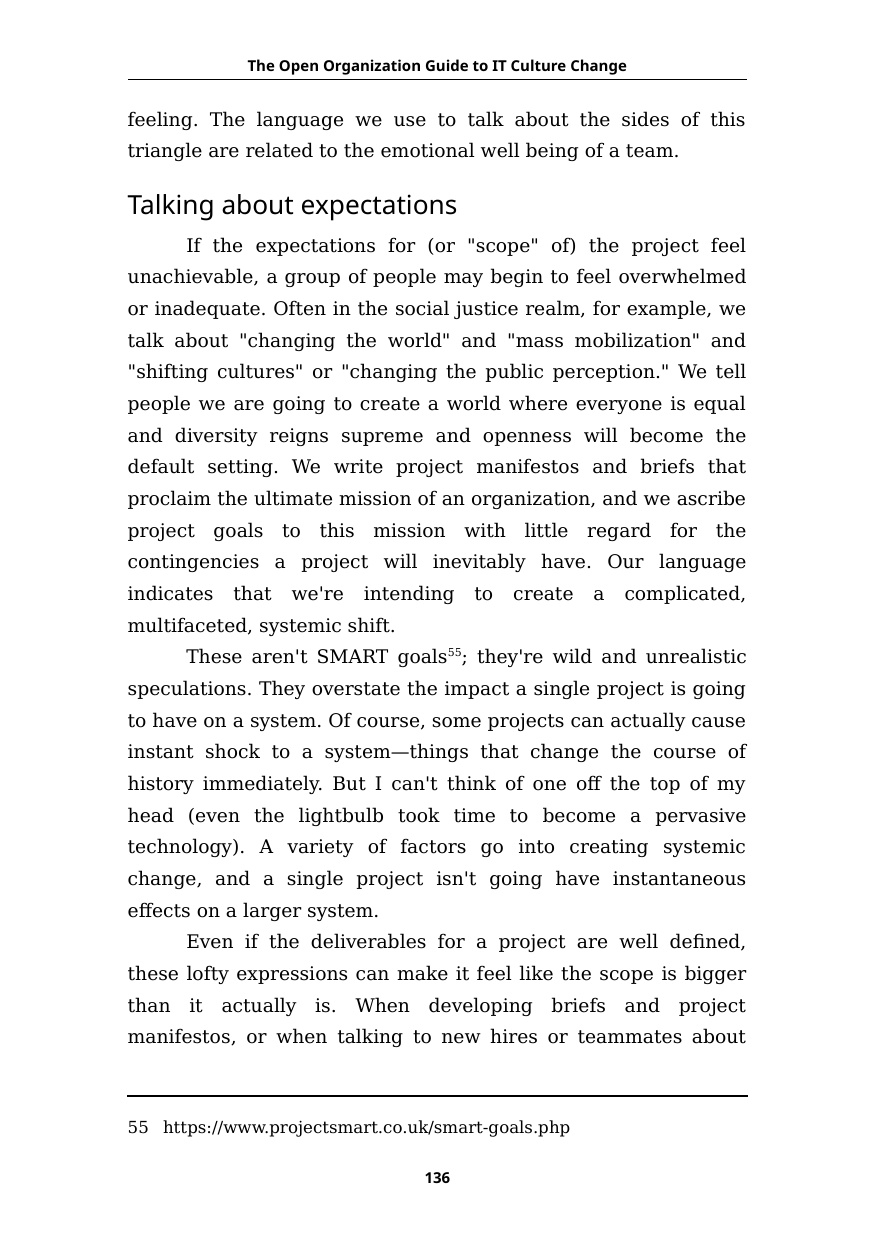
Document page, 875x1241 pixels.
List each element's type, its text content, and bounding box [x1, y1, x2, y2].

text feeling. The language we use to talk about the sides of this triangle are related to the emotional well being of a team. [127, 109, 747, 162]
text https://www.projectsmart.co.uk/smart-goals.php [127, 1118, 747, 1138]
text These aren't SMART goals; they're wild and unrealistic speculations. They overstate the impact a single project is going to have on a system. Of course, some projects can actually cause instant shock to a system—things that change the course of history immediately. But I can't think of one off the top of my head (even the lightbulb took time to become a pervasive technology). A variety of factors go into creating systemic change, and a single project isn't going have instantaneous effects on a larger system. [127, 647, 747, 922]
subtitle Talking about expectations [127, 187, 747, 222]
text If the expectations for (or "scope" of) the project feel unachievable, a group of people may begin to feel overwhelmed or inadequate. Often in the social justice realm, for example, we talk about "changing the world" and "mass mobilization" and "shifting cultures" or "changing the public perception." We tell people we are going to create a world where everyone is equal and diversity reigns supreme and openness will become the default setting. We write project manifestos and briefs that proclaim the ultimate mission of an organization, and we ascribe project goals to this mission with little regard for the contingencies a project will inevitably have. Our language indicates that we're intending to create a complicated, multifaceted, systemic shift. [127, 235, 747, 637]
text Even if the deliverables for a project are well defined, these lofty expressions can make it feel like the scope is bigger than it actually is. When developing briefs and project manifestos, or when talking to new hires or teammates about [127, 932, 747, 1048]
